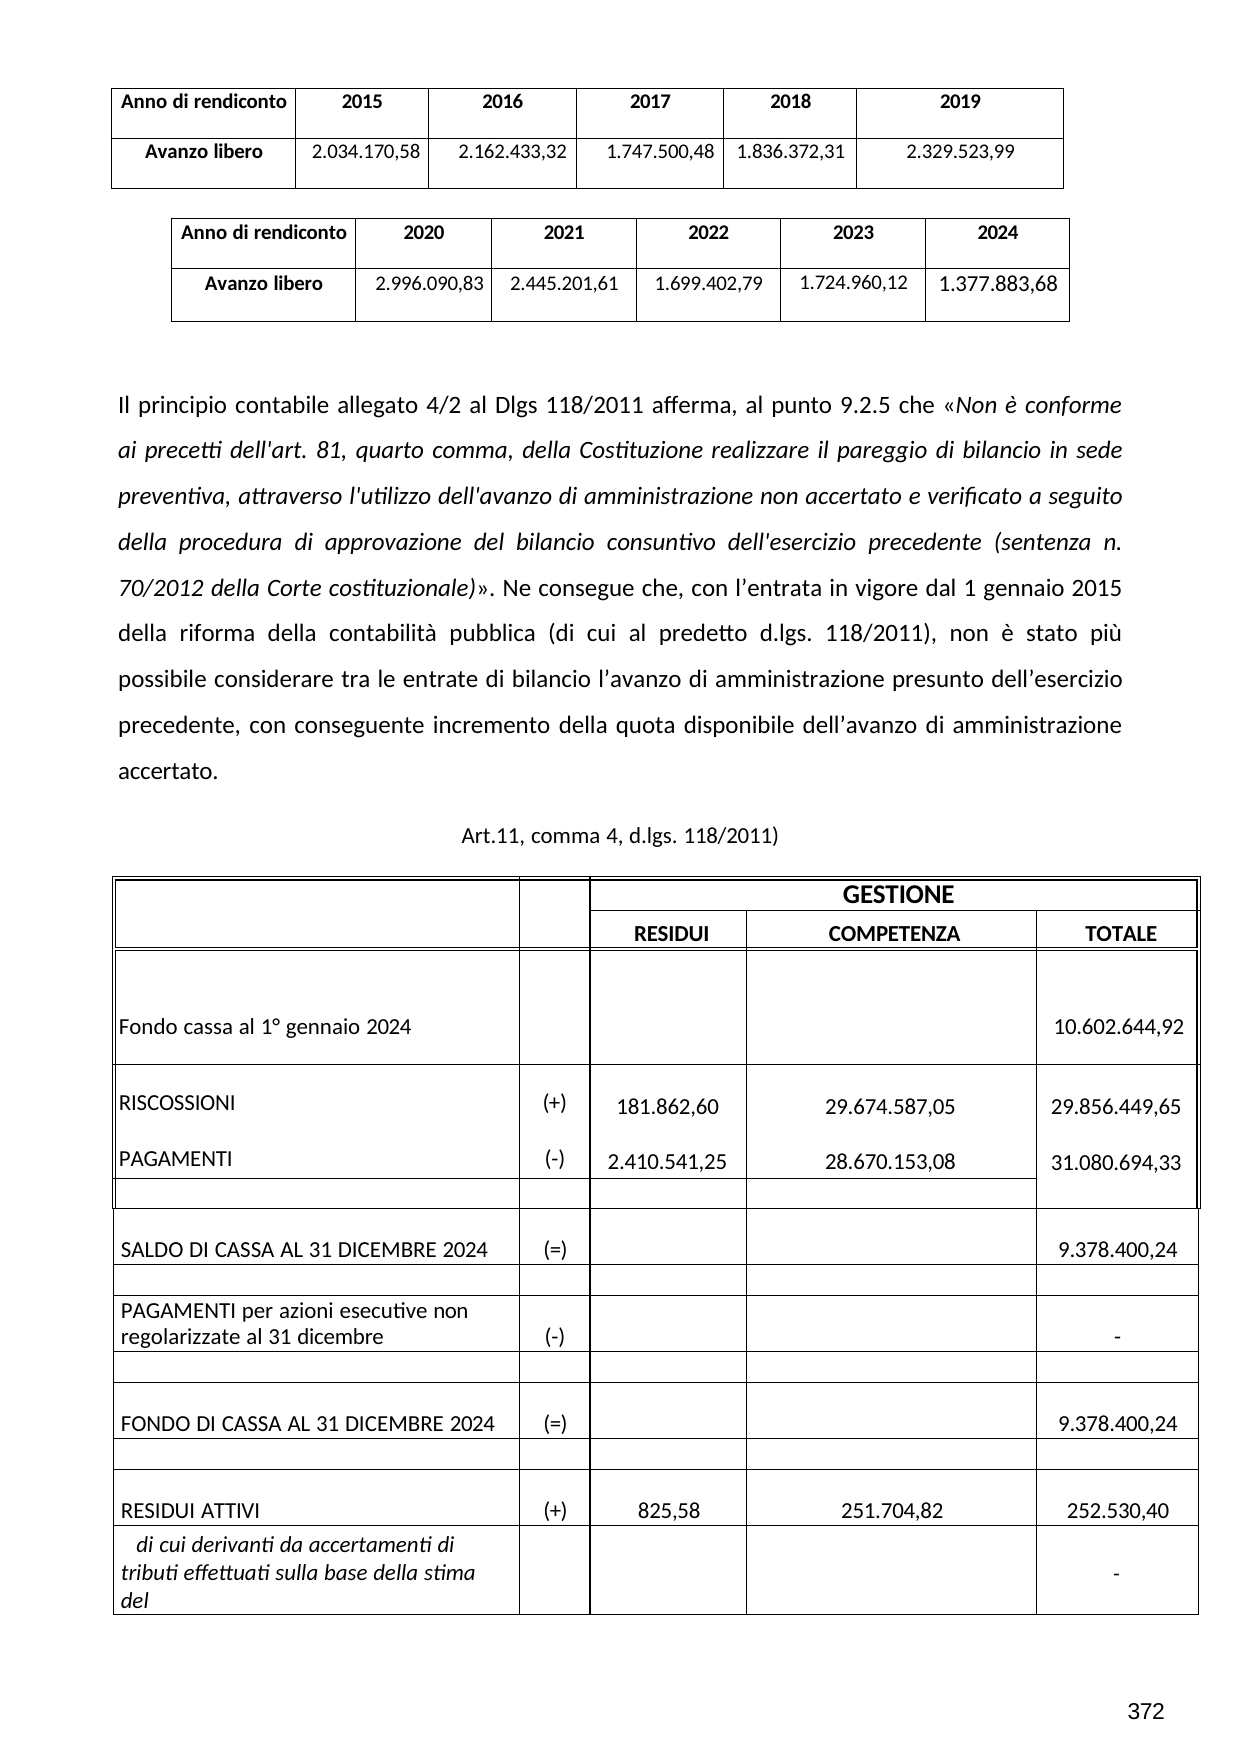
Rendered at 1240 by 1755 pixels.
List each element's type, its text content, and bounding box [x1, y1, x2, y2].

table_cell 2.445.201,61 [492, 269, 636, 321]
table_cell [114, 1265, 519, 1295]
table_cell Avanzo libero [112, 139, 295, 187]
table_cell RESIDUI [591, 911, 746, 947]
table_cell [747, 1296, 1036, 1351]
text Art.11, comma 4, d.lgs. 118/2011) [461, 821, 1225, 849]
table_cell - [1037, 1296, 1198, 1351]
table_cell 29.856.449,65 31.080.694,33 [1037, 1065, 1196, 1208]
table_header 2017 [577, 89, 723, 137]
table_cell 9.378.400,24 [1037, 1383, 1198, 1438]
table_cell [591, 1526, 746, 1614]
table_cell [747, 1265, 1036, 1295]
table_cell - [1037, 1526, 1198, 1614]
table_cell 252.530,40 [1037, 1470, 1198, 1525]
table_header GESTIONE [591, 881, 1196, 910]
table_cell Fondo cassa al 1° gennaio 2024 [116, 951, 519, 1063]
table_header 2024 [926, 219, 1069, 268]
table_cell [591, 951, 746, 1063]
table_cell 1.699.402,79 [637, 269, 780, 321]
table_cell 251.704,82 [747, 1470, 1036, 1525]
table_cell SALDO DI CASSA AL 31 DICEMBRE 2024 [114, 1209, 519, 1264]
table_cell [1037, 1265, 1198, 1295]
table_cell [747, 1352, 1036, 1382]
table_cell [591, 1383, 746, 1438]
table_cell FONDO DI CASSA AL 31 DICEMBRE 2024 [114, 1383, 519, 1438]
table_cell [747, 1179, 1036, 1208]
table_cell TOTALE [1037, 911, 1196, 947]
table_header 2022 [637, 219, 780, 268]
table_cell di cui derivanti da accertamenti di tributi effettuati sulla base della stima del [114, 1526, 519, 1614]
table_cell COMPETENZA [747, 911, 1036, 947]
table_cell [1037, 1439, 1198, 1469]
table_header 2021 [492, 219, 636, 268]
table_cell (=) [520, 1383, 589, 1438]
table_cell [520, 951, 589, 1063]
table_cell [591, 1179, 746, 1208]
table_cell [591, 1265, 746, 1295]
table_cell [520, 1526, 589, 1614]
table_header 2020 [356, 219, 491, 268]
table_cell RESIDUI ATTIVI [114, 1470, 519, 1525]
table_cell 1.747.500,48 [577, 139, 723, 187]
table_cell [747, 1383, 1036, 1438]
table_cell 2.329.523,99 [857, 139, 1063, 187]
table_cell [591, 1352, 746, 1382]
table_cell (+) (-) [520, 1065, 589, 1177]
table_cell (=) [520, 1209, 589, 1264]
table_cell [747, 951, 1036, 1063]
table_cell 29.674.587,05 28.670.153,08 [747, 1065, 1036, 1177]
table_cell [747, 1526, 1036, 1614]
table_cell [520, 1439, 589, 1469]
text Il principio contabile allegato 4/2 al Dlgs 118/2011 afferma, al punto 9.2.5 che «Non è conforme ai precetti dell'art. 81, quarto comma, della Costituzione realizzare il pareggio di bilancio in sede preventiva, attraverso l'utilizzo dell'avanzo di amministrazione non accertato e verificato a seguito della procedura di approvazione del bilancio consuntivo dell'esercizio precedente (sentenza n. 70/2012 della Corte costituzionale)». Ne consegue che, con l’entrata in vigore dal 1 gennaio 2015 della riforma della contabilità pubblica (di cui al predetto d.lgs. 118/2011), non è stato più possibile considerare tra le entrate di bilancio l’avanzo di amministrazione presunto dell’esercizio precedente, con conseguente incremento della quota disponibile dell’avanzo di amministrazione accertato. [118, 389, 1123, 785]
table_cell PAGAMENTI per azioni esecutive non regolarizzate al 31 dicembre [114, 1296, 519, 1351]
table_cell (+) [520, 1470, 589, 1525]
table_cell [116, 1179, 519, 1208]
table_cell 1.377.883,68 [926, 269, 1069, 321]
table_header 2015 [296, 89, 428, 137]
table_cell [747, 1439, 1036, 1469]
table_cell (-) [520, 1296, 589, 1351]
table_cell [520, 1265, 589, 1295]
table_cell 1.724.960,12 [781, 269, 925, 321]
table_header 2018 [724, 89, 856, 137]
table_cell [114, 1352, 519, 1382]
table_cell [1037, 1352, 1198, 1382]
table_cell [114, 1439, 519, 1469]
table_cell [591, 1209, 746, 1264]
table_cell 10.602.644,92 [1037, 951, 1196, 1063]
table_cell 9.378.400,24 [1037, 1209, 1198, 1264]
table_cell [591, 1296, 746, 1351]
table_cell 1.836.372,31 [724, 139, 856, 187]
table_header [520, 881, 589, 947]
table_header 2016 [429, 89, 576, 137]
table_cell 181.862,60 2.410.541,25 [591, 1065, 746, 1177]
table_cell [591, 1439, 746, 1469]
table_cell 2.162.433,32 [429, 139, 576, 187]
table_header Anno di rendiconto [112, 89, 295, 137]
table_header [116, 881, 519, 947]
table_cell [520, 1352, 589, 1382]
table_cell RISCOSSIONI PAGAMENTI [116, 1065, 519, 1177]
table_cell 2.996.090,83 [356, 269, 491, 321]
table_header 2019 [857, 89, 1063, 137]
table_cell 2.034.170,58 [296, 139, 428, 187]
table_header Anno di rendiconto [172, 219, 355, 268]
table_cell Avanzo libero [172, 269, 355, 321]
table_cell 825,58 [591, 1470, 746, 1525]
table_cell [747, 1209, 1036, 1264]
table_cell [520, 1179, 589, 1208]
table_header 2023 [781, 219, 925, 268]
